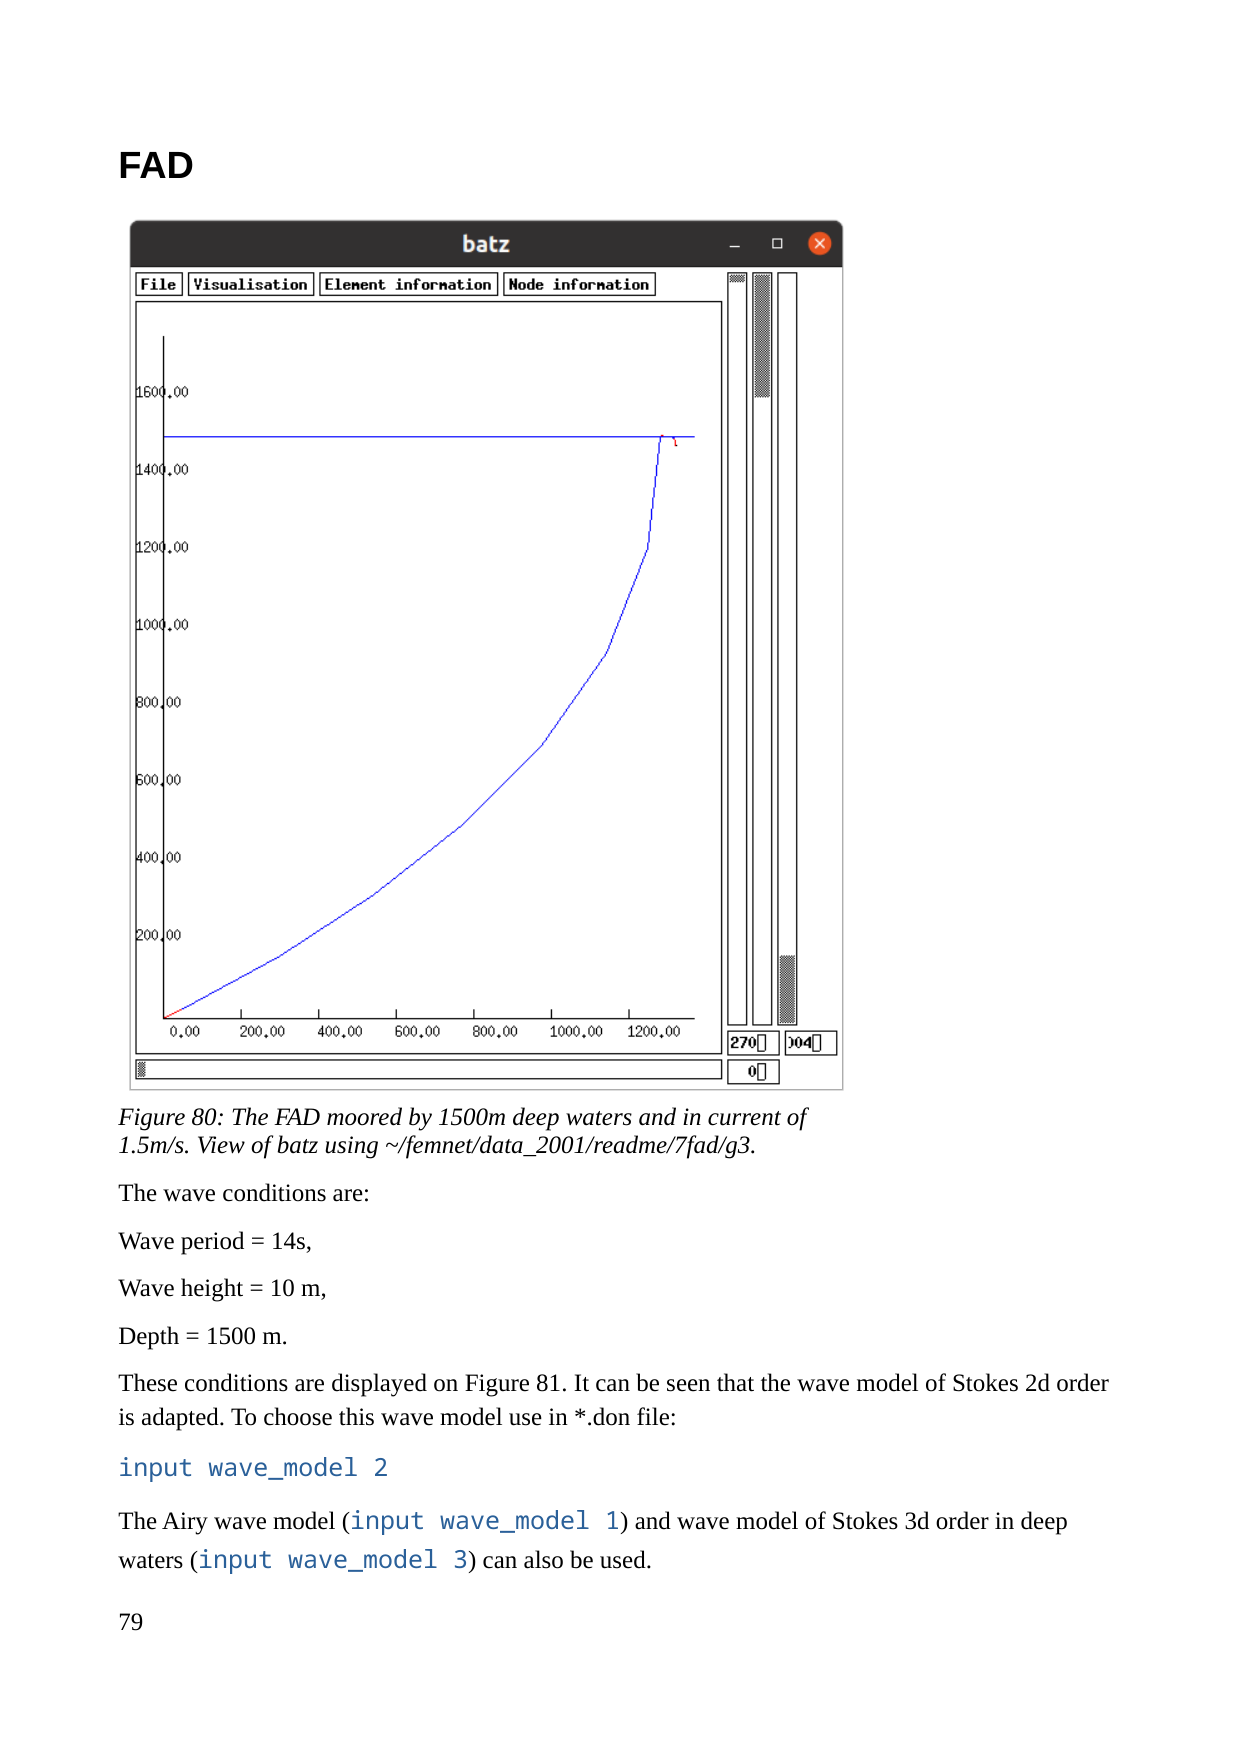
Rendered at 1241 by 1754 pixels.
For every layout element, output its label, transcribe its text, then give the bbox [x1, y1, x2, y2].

text Wave height = 10 m, [118, 1273, 1122, 1302]
text The wave conditions are: [118, 1178, 1122, 1207]
text Wave period = 14s, [118, 1226, 1122, 1254]
picture [118, 211, 855, 1102]
text Figure 80: The FAD moored by 1500m deep waters and in current of 1.5m/s. View of batz using ~/femnet/data_2001/readme/7fad/g3. [118, 1102, 854, 1159]
text input wave_model 2 [118, 1449, 1122, 1483]
text Depth = 1500 m. [118, 1321, 1122, 1350]
text The Airy wave model (input wave_model 1) and wave model of Stokes 3d order in deep waters (input wave_model 3) can also be used. [118, 1503, 1122, 1576]
text These conditions are displayed on Figure 81. It can be seen that the wave model of Stokes 2d order is adapted. To choose this wave model use in *.don file: [118, 1368, 1122, 1430]
subtitle FAD [118, 143, 1122, 187]
